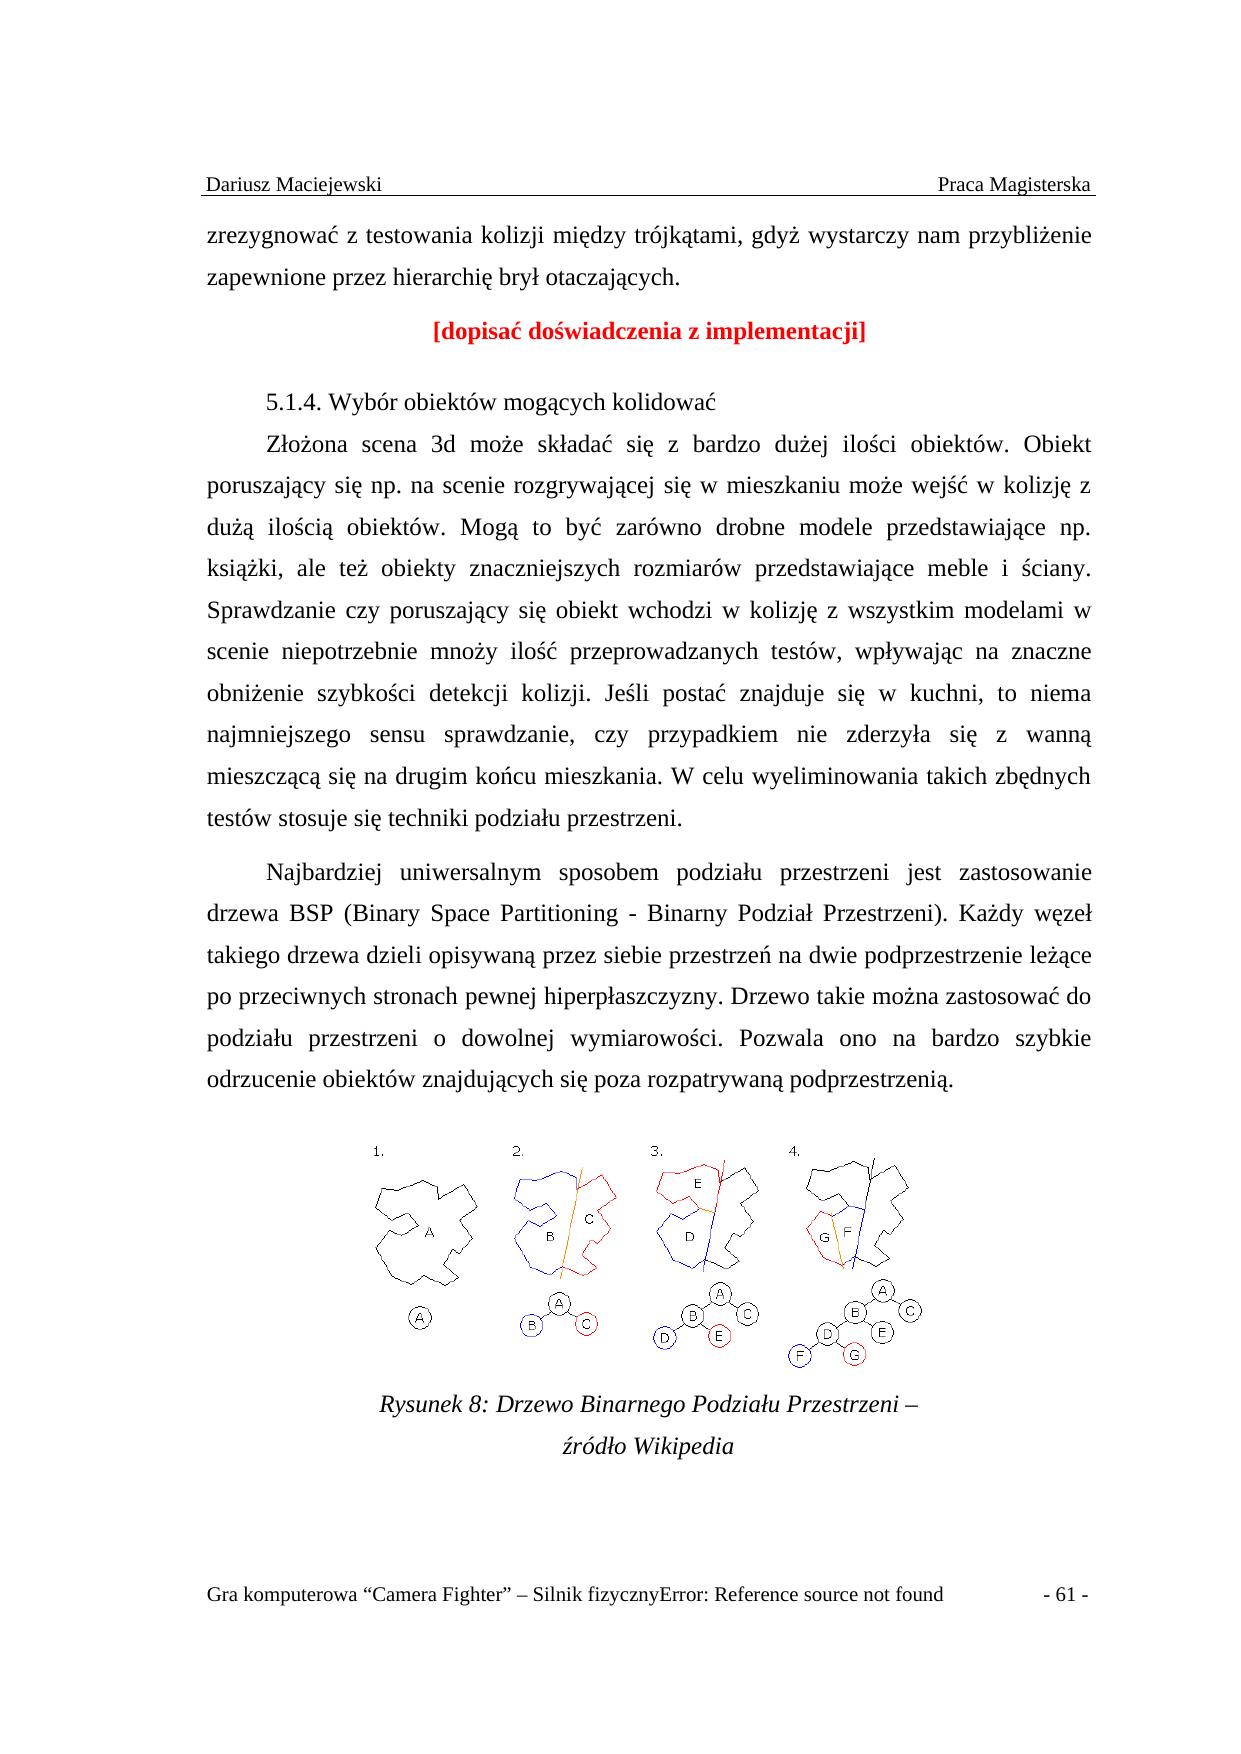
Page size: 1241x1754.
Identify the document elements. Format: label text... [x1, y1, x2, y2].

picture [361, 1132, 939, 1377]
text Rysunek 8: Drzewo Binarnego Podziału Przestrzeni – źródło Wikipedia [361, 1377, 938, 1460]
text zrezygnować z testowania kolizji między trójkątami, gdyż wystarczy nam przybliżenie zapewnione przez hierarchię brył otaczających. [207, 221, 1092, 291]
text Najbardziej uniwersalnym sposobem podziału przestrzeni jest zastosowanie drzewa BSP (Binary Space Partitioning - Binarny Podział Przestrzeni). Każdy węzeł takiego drzewa dzieli opisywaną przez siebie przestrzeń na dwie podprzestrzenie leżące po przeciwnych stronach pewnej hiperpłaszczyzny. Drzewo takie można zastosować do podziału przestrzeni o dowolnej wymiarowości. Pozwala ono na bardzo szybkie odrzucenie obiektów znajdujących się poza rozpatrywaną podprzestrzenią. [207, 858, 1092, 1093]
text Złożona scena 3d może składać się z bardzo dużej ilości obiektów. Obiekt poruszający się np. na scenie rozgrywającej się w mieszkaniu może wejść w kolizję z dużą ilością obiektów. Mogą to być zarówno drobne modele przedstawiające np. książki, ale też obiekty znaczniejszych rozmiarów przedstawiające meble i ściany. Sprawdzanie czy poruszający się obiekt wchodzi w kolizję z wszystkim modelami w scenie niepotrzebnie mnoży ilość przeprowadzanych testów, wpływając na znaczne obniżenie szybkości detekcji kolizji. Jeśli postać znajduje się w kuchni, to niema najmniejszego sensu sprawdzanie, czy przypadkiem nie zderzyła się z wanną mieszczącą się na drugim końcu mieszkania. W celu wyeliminowania takich zbędnych testów stosuje się techniki podziału przestrzeni. [207, 430, 1092, 831]
subtitle Wybór obiektów mogących kolidować [207, 388, 1092, 416]
text [dopisać doświadczenia z implementacji] [207, 317, 1092, 345]
